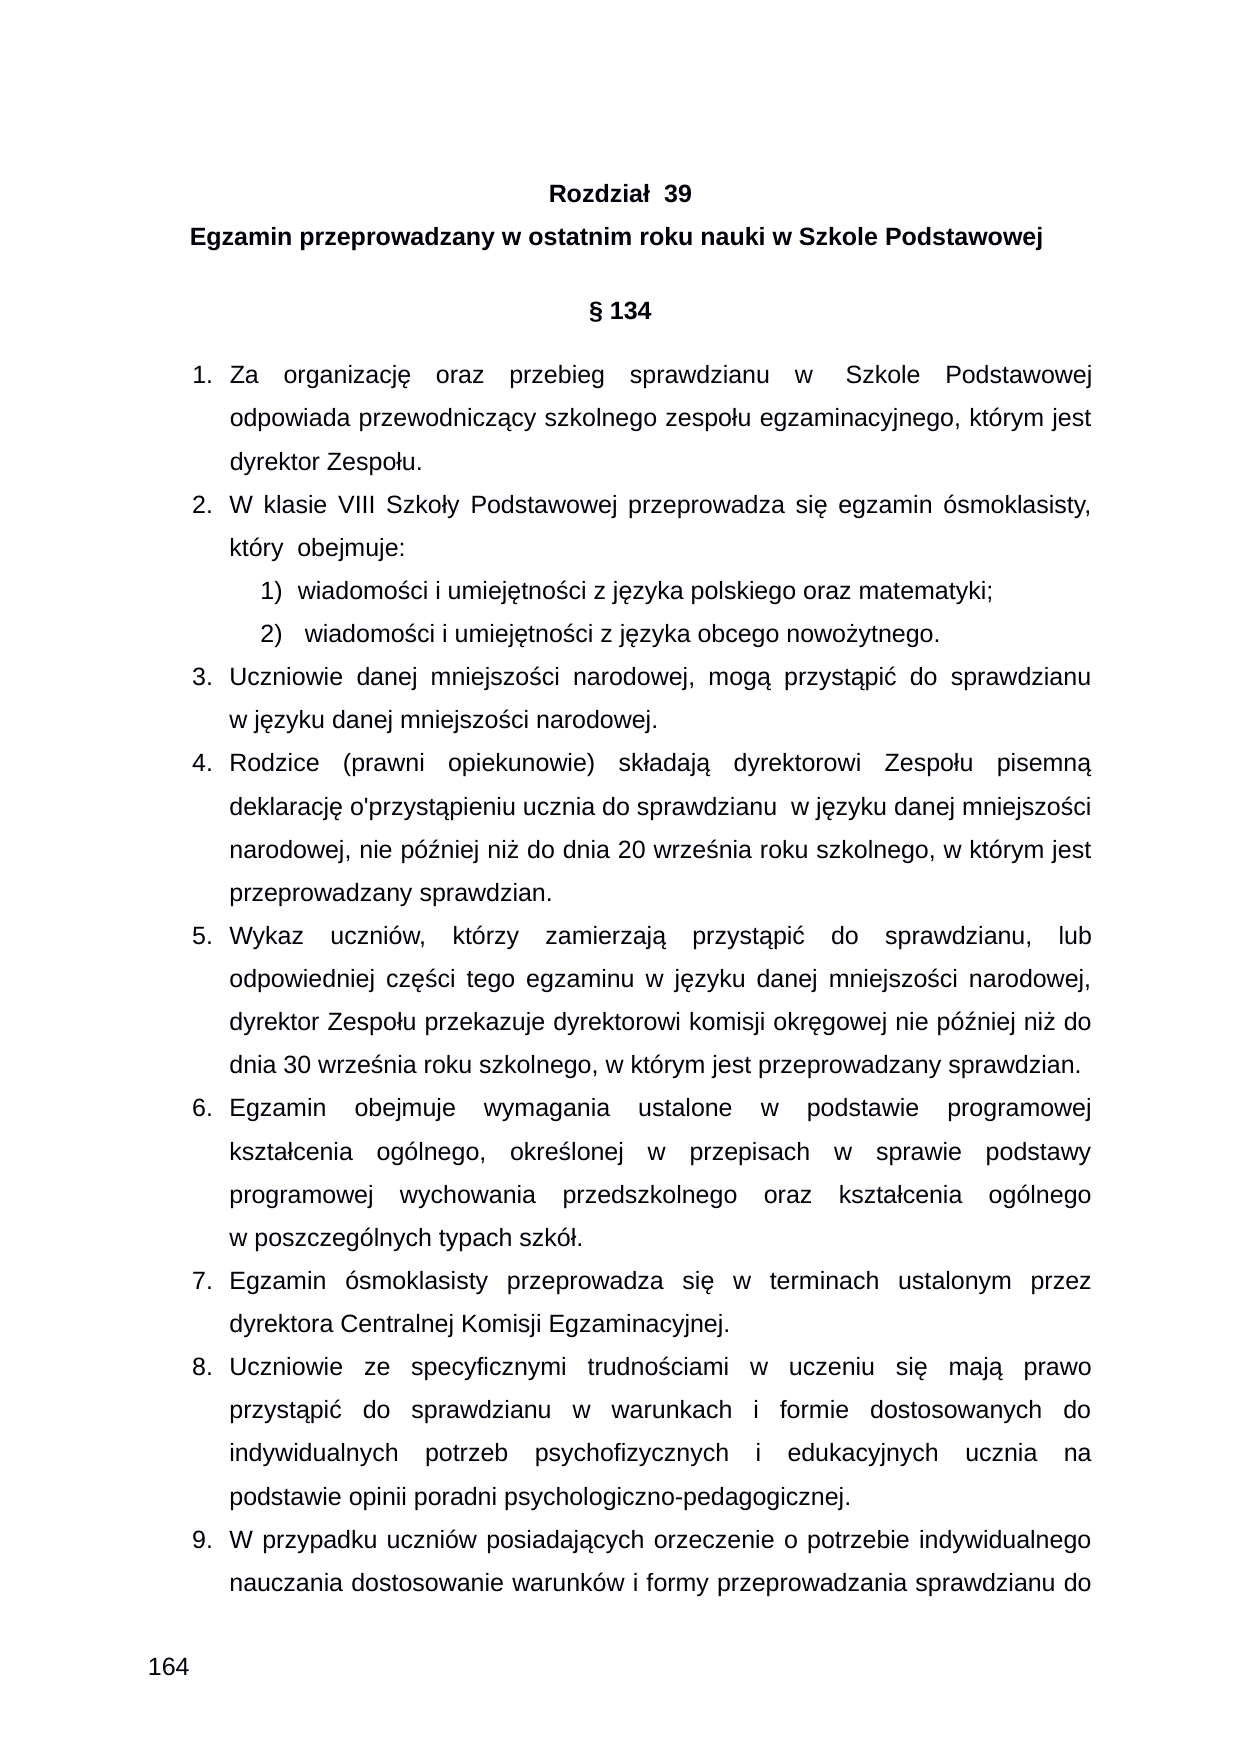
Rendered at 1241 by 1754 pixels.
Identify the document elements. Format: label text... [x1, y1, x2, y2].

text § 134 [148, 296, 1093, 325]
subtitle Egzamin ósmoklasisty przeprowadza się w terminach ustalonym przez dyrektora Centralnej Komisji Egzaminacyjnej. [192, 1266, 1093, 1338]
subtitle Egzamin obejmuje wymagania ustalone w podstawie programowej kształcenia ogólnego, określonej w przepisach w sprawie podstawy programowej wychowania przedszkolnego oraz kształcenia ogólnego w poszczególnych typach szkół. [192, 1093, 1093, 1252]
subtitle W klasie VIII Szkoły Podstawowej przeprowadza się egzamin ósmoklasisty, który obejmuje: [192, 490, 1093, 562]
subtitle Wykaz uczniów, którzy zamierzają przystąpić do sprawdzianu, lub odpowiedniej części tego egzaminu w języku danej mniejszości narodowej, dyrektor Zespołu przekazuje dyrektorowi komisji okręgowej nie później niż do dnia 30 września roku szkolnego, w którym jest przeprowadzany sprawdzian. [192, 921, 1093, 1079]
subtitle Egzamin przeprowadzany w ostatnim roku nauki w Szkole Podstawowej [148, 222, 1093, 251]
subtitle wiadomości i umiejętności z języka obcego nowożytnego. [260, 619, 1093, 648]
subtitle Rodzice (prawni opiekunowie) składają dyrektorowi Zespołu pisemną deklarację o'przystąpieniu ucznia do sprawdzianu w języku danej mniejszości narodowej, nie później niż do dnia 20 września roku szkolnego, w którym jest przeprowadzany sprawdzian. [192, 748, 1093, 907]
subtitle W przypadku uczniów posiadających orzeczenie o potrzebie indywidualnego nauczania dostosowanie warunków i formy przeprowadzania sprawdzianu do [192, 1525, 1093, 1597]
subtitle Uczniowie danej mniejszości narodowej, mogą przystąpić do sprawdzianu w języku danej mniejszości narodowej. [192, 662, 1093, 734]
subtitle Za organizację oraz przebieg sprawdzianu w Szkole Podstawowej odpowiada przewodniczący szkolnego zespołu egzaminacyjnego, którym jest dyrektor Zespołu. [192, 360, 1093, 475]
subtitle Uczniowie ze specyficznymi trudnościami w uczeniu się mają prawo przystąpić do sprawdzianu w warunkach i formie dostosowanych do indywidualnych potrzeb psychofizycznych i edukacyjnych ucznia na podstawie opinii poradni psychologiczno-pedagogicznej. [192, 1352, 1093, 1510]
subtitle wiadomości i umiejętności z języka polskiego oraz matematyki; [260, 576, 1093, 605]
subtitle Rozdział 39 [148, 179, 1093, 208]
